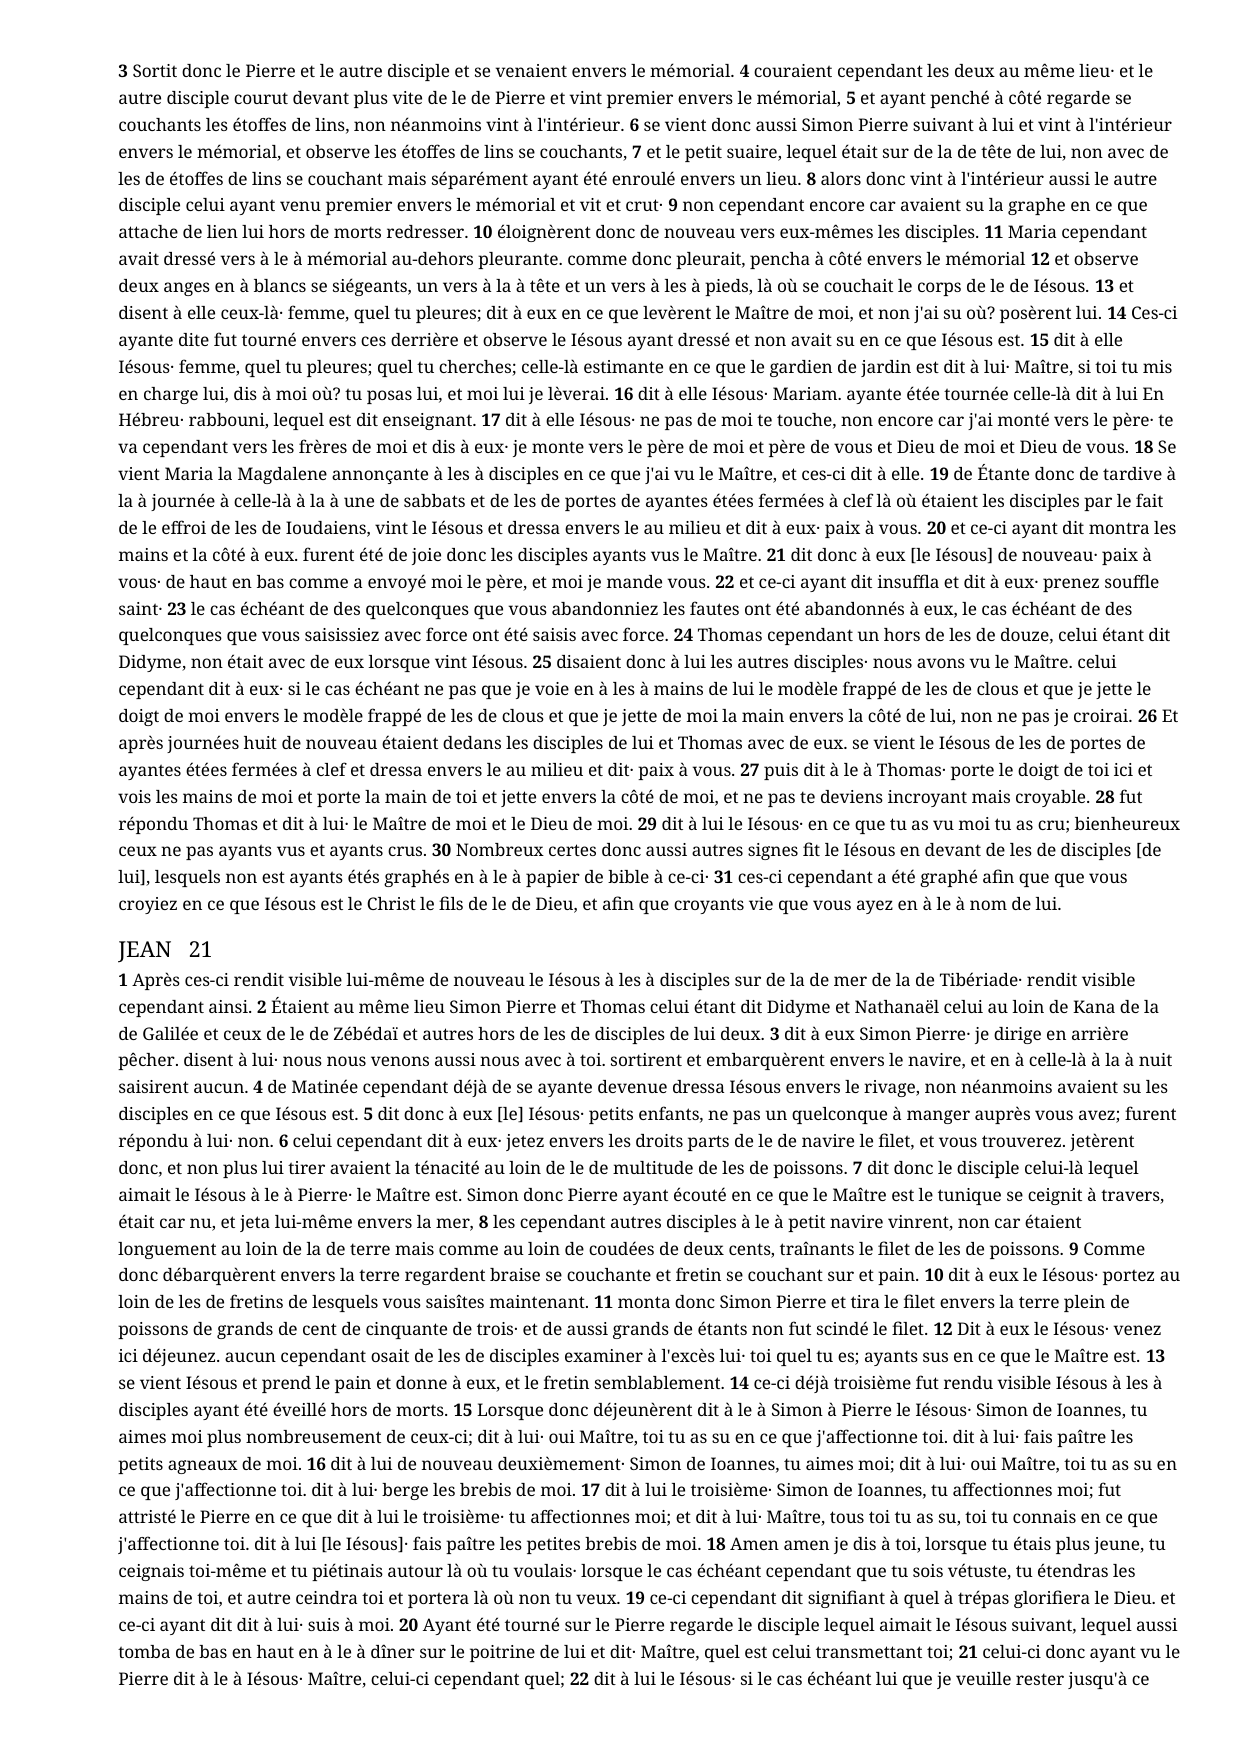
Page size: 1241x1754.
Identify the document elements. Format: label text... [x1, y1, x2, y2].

text 3 Sortit donc le Pierre et le autre disciple et se venaient envers le mémorial. 4 couraient cependant les deux au même lieu· et le autre disciple courut devant plus vite de le de Pierre et vint premier envers le mémorial, 5 et ayant penché à côté regarde se couchants les étoffes de lins, non néanmoins vint à l'intérieur. 6 se vient donc aussi Simon Pierre suivant à lui et vint à l'intérieur envers le mémorial, et observe les étoffes de lins se couchants, 7 et le petit suaire, lequel était sur de la de tête de lui, non avec de les de étoffes de lins se couchant mais séparément ayant été enroulé envers un lieu. 8 alors donc vint à l'intérieur aussi le autre disciple celui ayant venu premier envers le mémorial et vit et crut· 9 non cependant encore car avaient su la graphe en ce que attache de lien lui hors de morts redresser. 10 éloignèrent donc de nouveau vers eux-mêmes les disciples. 11 Maria cependant avait dressé vers à le à mémorial au-dehors pleurante. comme donc pleurait, pencha à côté envers le mémorial 12 et observe deux anges en à blancs se siégeants, un vers à la à tête et un vers à les à pieds, là où se couchait le corps de le de Iésous. 13 et disent à elle ceux-là· femme, quel tu pleures; dit à eux en ce que levèrent le Maître de moi, et non j'ai su où? posèrent lui. 14 Ces-ci ayante dite fut tourné envers ces derrière et observe le Iésous ayant dressé et non avait su en ce que Iésous est. 15 dit à elle Iésous· femme, quel tu pleures; quel tu cherches; celle-là estimante en ce que le gardien de jardin est dit à lui· Maître, si toi tu mis en charge lui, dis à moi où? tu posas lui, et moi lui je lèverai. 16 dit à elle Iésous· Mariam. ayante étée tournée celle-là dit à lui En Hébreu· rabbouni, lequel est dit enseignant. 17 dit à elle Iésous· ne pas de moi te touche, non encore car j'ai monté vers le père· te va cependant vers les frères de moi et dis à eux· je monte vers le père de moi et père de vous et Dieu de moi et Dieu de vous. 18 Se vient Maria la Magdalene annonçante à les à disciples en ce que j'ai vu le Maître, et ces-ci dit à elle. 19 de Étante donc de tardive à la à journée à celle-là à la à une de sabbats et de les de portes de ayantes étées fermées à clef là où étaient les disciples par le fait de le effroi de les de Ioudaiens, vint le Iésous et dressa envers le au milieu et dit à eux· paix à vous. 20 et ce-ci ayant dit montra les mains et la côté à eux. furent été de joie donc les disciples ayants vus le Maître. 21 dit donc à eux [le Iésous] de nouveau· paix à vous· de haut en bas comme a envoyé moi le père, et moi je mande vous. 22 et ce-ci ayant dit insuffla et dit à eux· prenez souffle saint· 23 le cas échéant de des quelconques que vous abandonniez les fautes ont été abandonnés à eux, le cas échéant de des quelconques que vous saisissiez avec force ont été saisis avec force. 24 Thomas cependant un hors de les de douze, celui étant dit Didyme, non était avec de eux lorsque vint Iésous. 25 disaient donc à lui les autres disciples· nous avons vu le Maître. celui cependant dit à eux· si le cas échéant ne pas que je voie en à les à mains de lui le modèle frappé de les de clous et que je jette le doigt de moi envers le modèle frappé de les de clous et que je jette de moi la main envers la côté de lui, non ne pas je croirai. 26 Et après journées huit de nouveau étaient dedans les disciples de lui et Thomas avec de eux. se vient le Iésous de les de portes de ayantes étées fermées à clef et dressa envers le au milieu et dit· paix à vous. 27 puis dit à le à Thomas· porte le doigt de toi ici et vois les mains de moi et porte la main de toi et jette envers la côté de moi, et ne pas te deviens incroyant mais croyable. 28 fut répondu Thomas et dit à lui· le Maître de moi et le Dieu de moi. 29 dit à lui le Iésous· en ce que tu as vu moi tu as cru; bienheureux ceux ne pas ayants vus et ayants crus. 30 Nombreux certes donc aussi autres signes fit le Iésous en devant de les de disciples [de lui], lesquels non est ayants étés graphés en à le à papier de bible à ce-ci· 31 ces-ci cependant a été graphé afin que que vous croyiez en ce que Iésous est le Christ le fils de le de Dieu, et afin que croyants vie que vous ayez en à le à nom de lui. [118, 59, 1181, 916]
text 1 Après ces-ci rendit visible lui-même de nouveau le Iésous à les à disciples sur de la de mer de la de Tibériade· rendit visible cependant ainsi. 2 Étaient au même lieu Simon Pierre et Thomas celui étant dit Didyme et Nathanaël celui au loin de Kana de la de Galilée et ceux de le de Zébédaï et autres hors de les de disciples de lui deux. 3 dit à eux Simon Pierre· je dirige en arrière pêcher. disent à lui· nous nous venons aussi nous avec à toi. sortirent et embarquèrent envers le navire, et en à celle-là à la à nuit saisirent aucun. 4 de Matinée cependant déjà de se ayante devenue dressa Iésous envers le rivage, non néanmoins avaient su les disciples en ce que Iésous est. 5 dit donc à eux [le] Iésous· petits enfants, ne pas un quelconque à manger auprès vous avez; furent répondu à lui· non. 6 celui cependant dit à eux· jetez envers les droits parts de le de navire le filet, et vous trouverez. jetèrent donc, et non plus lui tirer avaient la ténacité au loin de le de multitude de les de poissons. 7 dit donc le disciple celui-là lequel aimait le Iésous à le à Pierre· le Maître est. Simon donc Pierre ayant écouté en ce que le Maître est le tunique se ceignit à travers, était car nu, et jeta lui-même envers la mer, 8 les cependant autres disciples à le à petit navire vinrent, non car étaient longuement au loin de la de terre mais comme au loin de coudées de deux cents, traînants le filet de les de poissons. 9 Comme donc débarquèrent envers la terre regardent braise se couchante et fretin se couchant sur et pain. 10 dit à eux le Iésous· portez au loin de les de fretins de lesquels vous saisîtes maintenant. 11 monta donc Simon Pierre et tira le filet envers la terre plein de poissons de grands de cent de cinquante de trois· et de aussi grands de étants non fut scindé le filet. 12 Dit à eux le Iésous· venez ici déjeunez. aucun cependant osait de les de disciples examiner à l'excès lui· toi quel tu es; ayants sus en ce que le Maître est. 13 se vient Iésous et prend le pain et donne à eux, et le fretin semblablement. 14 ce-ci déjà troisième fut rendu visible Iésous à les à disciples ayant été éveillé hors de morts. 15 Lorsque donc déjeunèrent dit à le à Simon à Pierre le Iésous· Simon de Ioannes, tu aimes moi plus nombreusement de ceux-ci; dit à lui· oui Maître, toi tu as su en ce que j'affectionne toi. dit à lui· fais paître les petits agneaux de moi. 16 dit à lui de nouveau deuxièmement· Simon de Ioannes, tu aimes moi; dit à lui· oui Maître, toi tu as su en ce que j'affectionne toi. dit à lui· berge les brebis de moi. 17 dit à lui le troisième· Simon de Ioannes, tu affectionnes moi; fut attristé le Pierre en ce que dit à lui le troisième· tu affectionnes moi; et dit à lui· Maître, tous toi tu as su, toi tu connais en ce que j'affectionne toi. dit à lui [le Iésous]· fais paître les petites brebis de moi. 18 Amen amen je dis à toi, lorsque tu étais plus jeune, tu ceignais toi-même et tu piétinais autour là où tu voulais· lorsque le cas échéant cependant que tu sois vétuste, tu étendras les mains de toi, et autre ceindra toi et portera là où non tu veux. 19 ce-ci cependant dit signifiant à quel à trépas glorifiera le Dieu. et ce-ci ayant dit dit à lui· suis à moi. 20 Ayant été tourné sur le Pierre regarde le disciple lequel aimait le Iésous suivant, lequel aussi tomba de bas en haut en à le à dîner sur le poitrine de lui et dit· Maître, quel est celui transmettant toi; 21 celui-ci donc ayant vu le Pierre dit à le à Iésous· Maître, celui-ci cependant quel; 22 dit à lui le Iésous· si le cas échéant lui que je veuille rester jusqu'à ce [118, 968, 1181, 1690]
text JEAN 21 [118, 934, 1181, 963]
